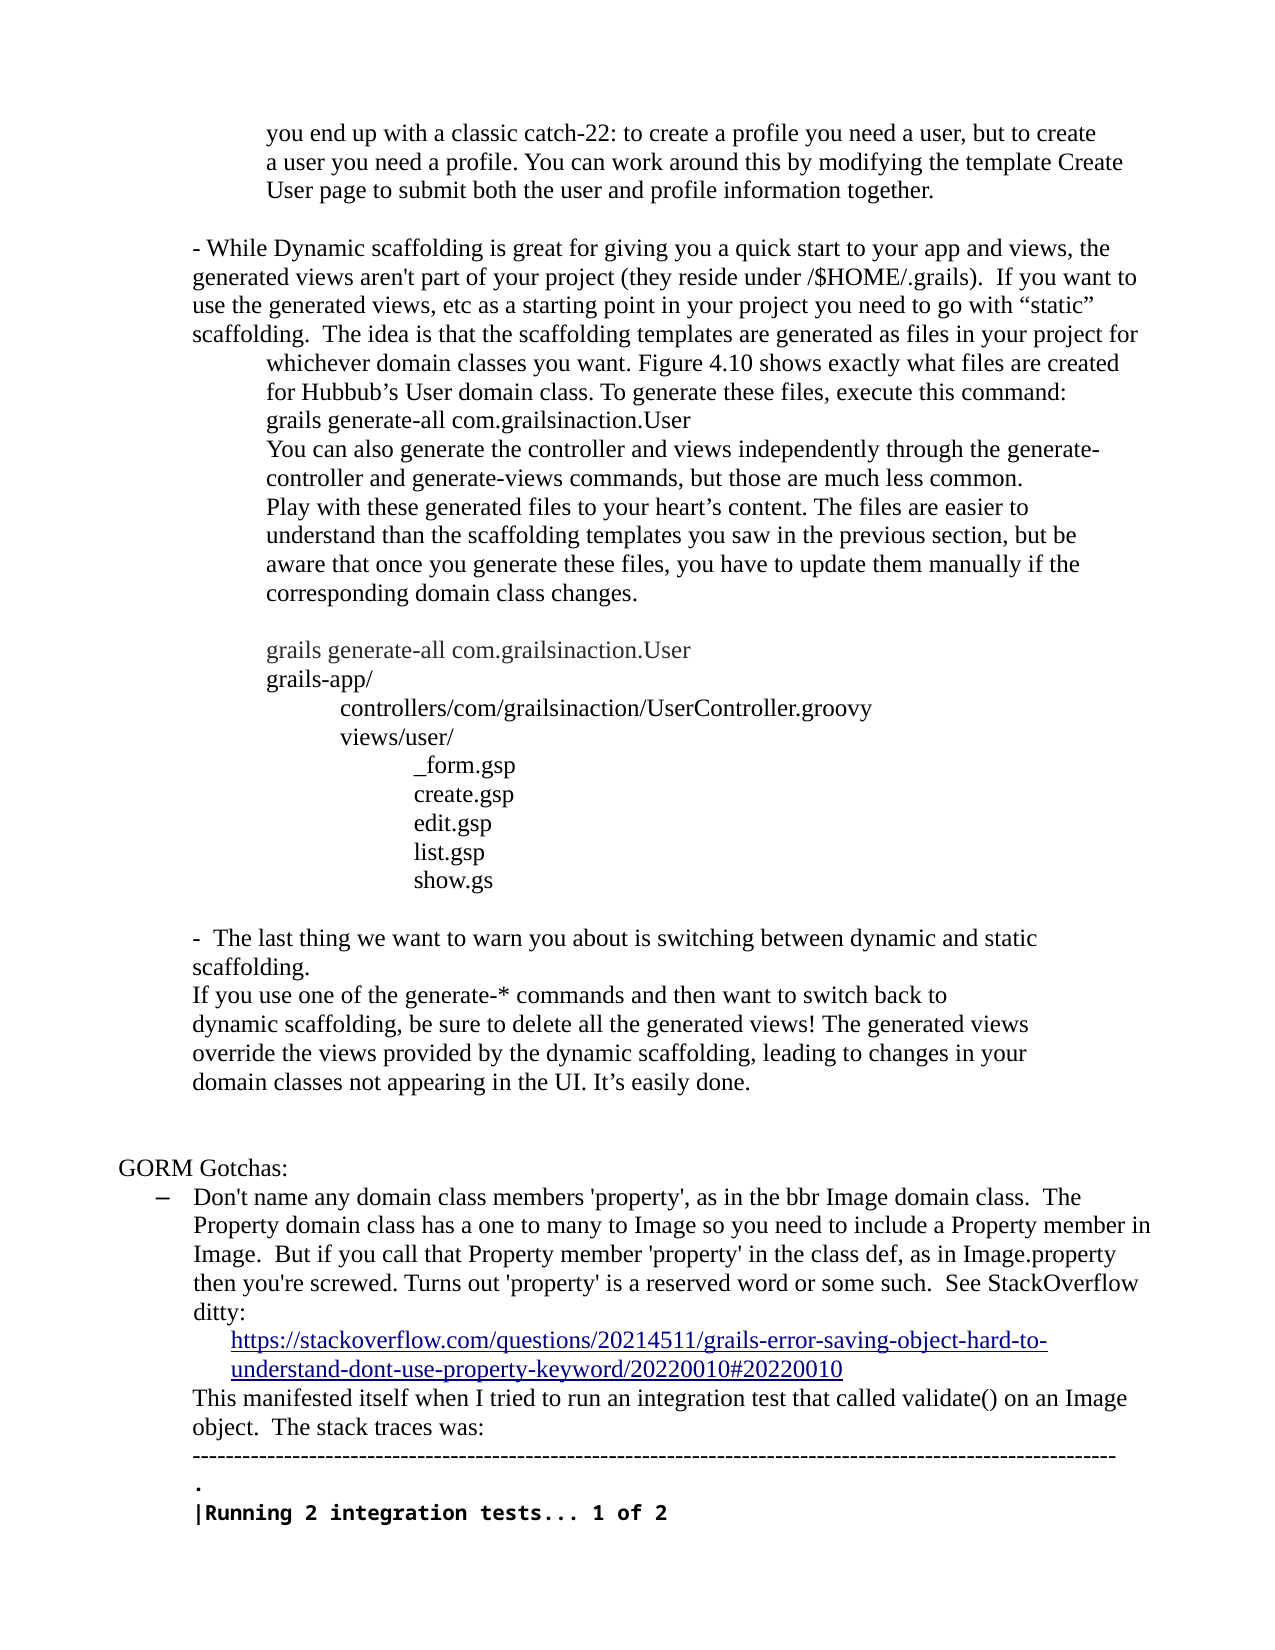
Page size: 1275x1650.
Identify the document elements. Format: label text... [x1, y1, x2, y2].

text --------------------------------------------------------------------------------------------------------------- [192, 1441, 1157, 1469]
text controllers/com/grailsinaction/UserController.groovy [266, 693, 1157, 722]
text grails generate-all com.grailsinaction.User [266, 636, 1157, 664]
text list.gsp [266, 837, 1157, 866]
list https://stackoverflow.com/questions/20214511/grails-error-saving-object-hard-to-understand-dont-use-property-keyword/20220010#20220010 [193, 1326, 1157, 1383]
text create.gsp [266, 779, 1157, 808]
text grails generate-all com.grailsinaction.User [266, 406, 1157, 434]
text you end up with a classic catch-22: to create a profile you need a user, but to create [266, 118, 1157, 147]
text for Hubbub’s User domain class. To generate these files, execute this command: [266, 377, 1157, 406]
text User page to submit both the user and profile information together. [266, 176, 1157, 204]
text show.gs [266, 866, 1157, 894]
text If you use one of the generate-* commands and then want to switch back to [192, 981, 1157, 1009]
text views/user/ [266, 722, 1157, 751]
text grails-app/ [266, 664, 1157, 693]
text |Running 2 integration tests... 1 of 2 [192, 1498, 1157, 1526]
text whichever domain classes you want. Figure 4.10 shows exactly what files are created [266, 348, 1157, 377]
text understand than the scaffolding templates you saw in the previous section, but be [266, 521, 1157, 549]
text - The last thing we want to warn you about is switching between dynamic and static scaffolding. [192, 923, 1157, 981]
text You can also generate the controller and views independently through the generate-controller and generate-views commands, but those are much less common. [266, 434, 1157, 492]
text aware that once you generate these files, you have to update them manually if the corresponding domain class changes. [266, 549, 1157, 607]
text a user you need a profile. You can work around this by modifying the template Create [266, 147, 1157, 176]
text domain classes not appearing in the UI. It’s easily done. [192, 1067, 1157, 1096]
list Don't name any domain class members 'property', as in the bbr Image domain class. The Property domain class has a one to many to Image so you need to include a Property member in Image. But if you call that Property member 'property' in the class def, as in Image.property then you're screwed. Turns out 'property' is a reserved word or some such. See StackOverflow ditty: [156, 1182, 1157, 1326]
text Play with these generated files to your heart’s content. The files are easier to [266, 492, 1157, 521]
text edit.gsp [266, 808, 1157, 837]
text GORM Gotchas: [118, 1153, 1157, 1182]
text This manifested itself when I tried to run an integration test that called validate() on an Image object. The stack traces was: [192, 1383, 1157, 1441]
text override the views provided by the dynamic scaffolding, leading to changes in your [192, 1038, 1157, 1067]
text dynamic scaffolding, be sure to delete all the generated views! The generated views [192, 1009, 1157, 1038]
text _form.gsp [266, 751, 1157, 779]
text . [192, 1469, 1157, 1498]
text - While Dynamic scaffolding is great for giving you a quick start to your app and views, the generated views aren't part of your project (they reside under /$HOME/.grails). If you want to use the generated views, etc as a starting point in your project you need to go with “static” scaffolding. The idea is that the scaffolding templates are generated as files in your project for [192, 233, 1157, 348]
